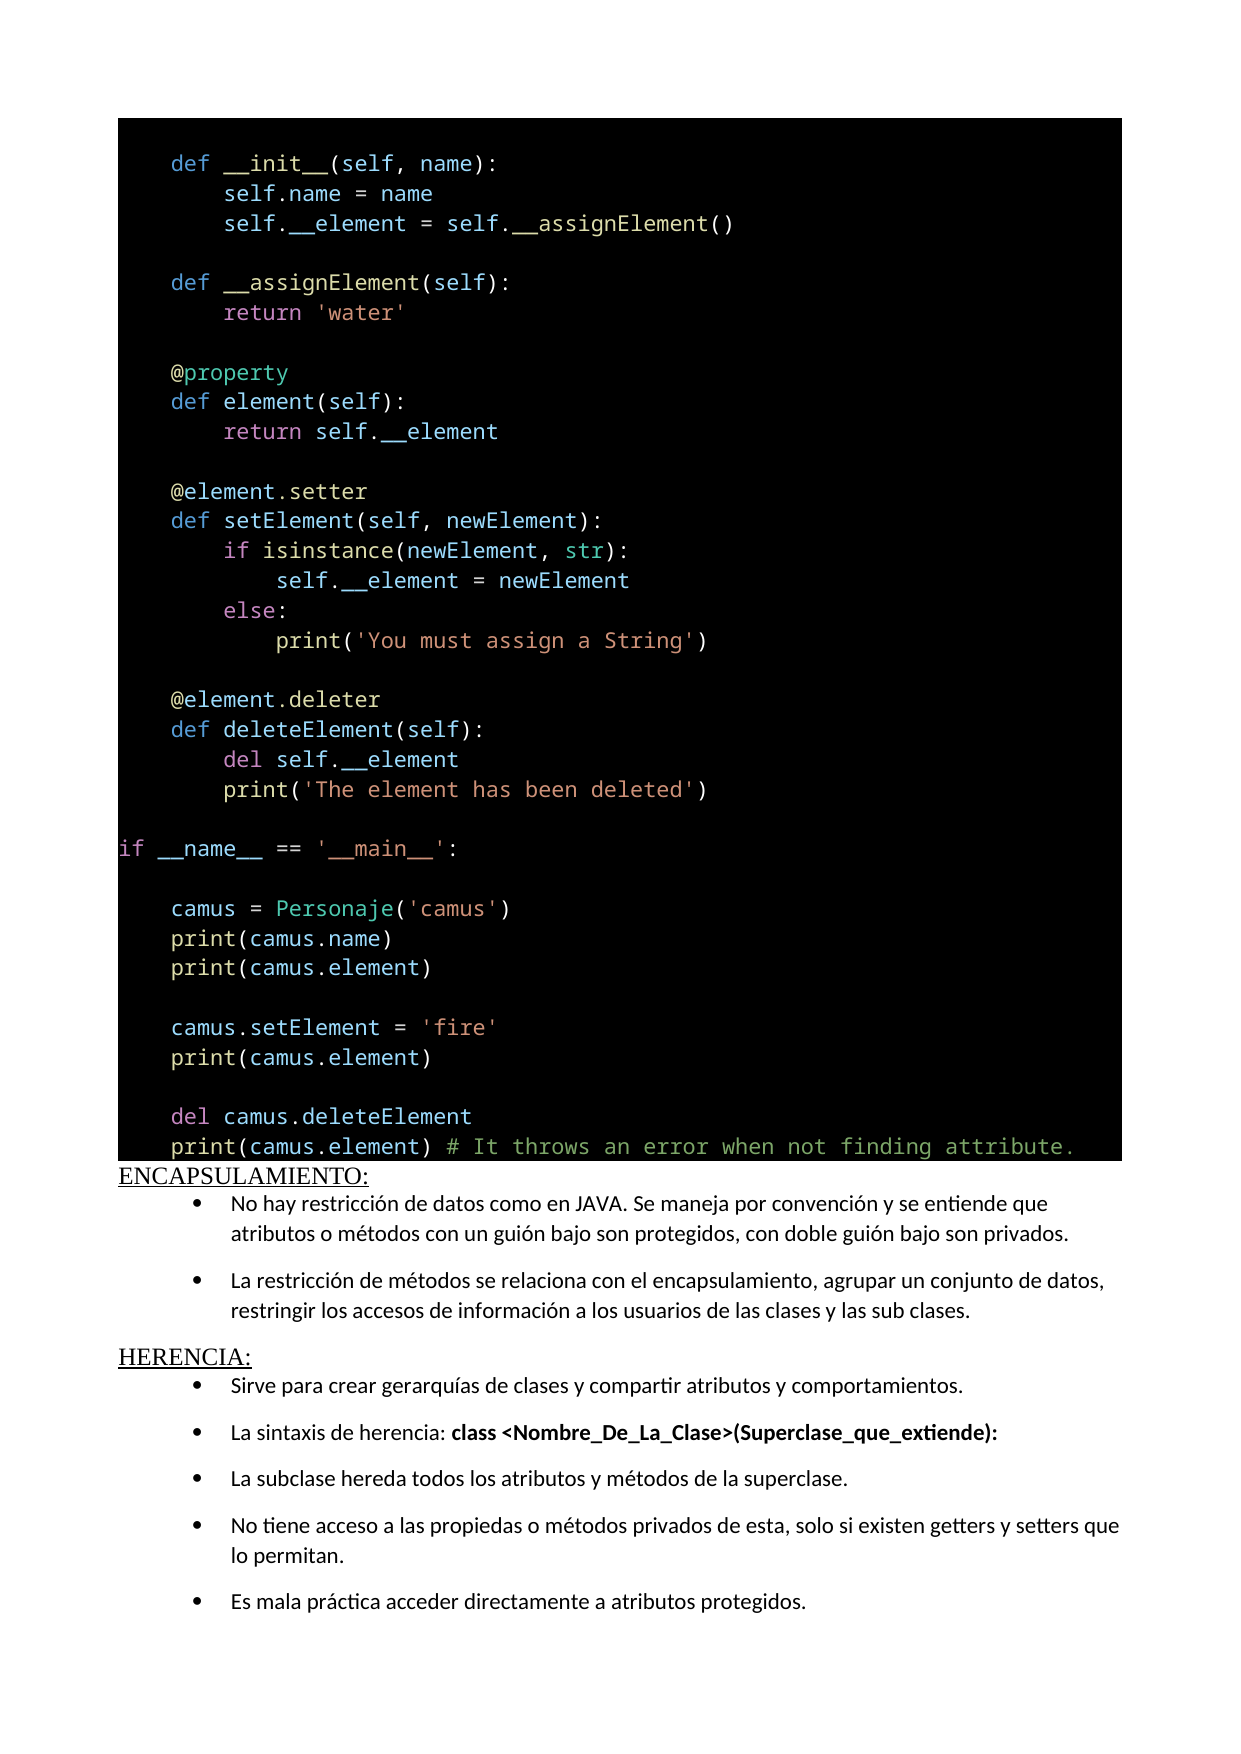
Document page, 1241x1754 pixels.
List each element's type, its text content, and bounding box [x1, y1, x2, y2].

text print(camus.element) [118, 952, 1122, 982]
text def __init__(self, name): [118, 148, 1122, 178]
text def element(self): [118, 386, 1122, 416]
text @property [118, 356, 1122, 386]
text del camus.deleteElement [118, 1101, 1122, 1131]
text return self.__element [118, 416, 1122, 446]
text if __name__ == '__main__': [118, 833, 1122, 863]
text def deleteElement(self): [118, 714, 1122, 744]
list No tiene acceso a las propiedas o métodos privados de esta, solo si existen getters y setters que lo permitan. [193, 1511, 1122, 1569]
text del self.__element [118, 744, 1122, 773]
text return 'water' [118, 297, 1122, 327]
text else: [118, 595, 1122, 624]
text if isinstance(newElement, str): [118, 535, 1122, 565]
list La sintaxis de herencia: class <Nombre_De_La_Clase>(Superclase_que_extiende): [193, 1418, 1122, 1446]
text print('The element has been deleted') [118, 773, 1122, 803]
list La restricción de métodos se relaciona con el encapsulamiento, agrupar un conjunto de datos, restringir los accesos de información a los usuarios de las clases y las sub clases. [193, 1266, 1122, 1324]
text print(camus.element) # It throws an error when not finding attribute. [118, 1131, 1122, 1161]
list Es mala práctica acceder directamente a atributos protegidos. [193, 1587, 1122, 1615]
list Sirve para crear gerarquías de clases y compartir atributos y comportamientos. [193, 1371, 1122, 1399]
list No hay restricción de datos como en JAVA. Se maneja por convención y se entiende que atributos o métodos con un guión bajo son protegidos, con doble guión bajo son privados. [193, 1189, 1122, 1247]
text self.__element = self.__assignElement() [118, 207, 1122, 237]
list La subclase hereda todos los atributos y métodos de la superclase. [193, 1464, 1122, 1492]
text camus = Personaje('camus') [118, 893, 1122, 922]
text self.__element = newElement [118, 565, 1122, 595]
text @element.setter [118, 476, 1122, 505]
text self.name = name [118, 178, 1122, 207]
text def setElement(self, newElement): [118, 505, 1122, 535]
text print(camus.name) [118, 922, 1122, 952]
text ENCAPSULAMIENTO: [118, 1161, 1122, 1189]
text def __assignElement(self): [118, 267, 1122, 297]
text print(camus.element) [118, 1042, 1122, 1071]
text HERENCIA: [118, 1342, 1122, 1371]
text print('You must assign a String') [118, 624, 1122, 654]
text @element.deleter [118, 684, 1122, 714]
text camus.setElement = 'fire' [118, 1012, 1122, 1042]
